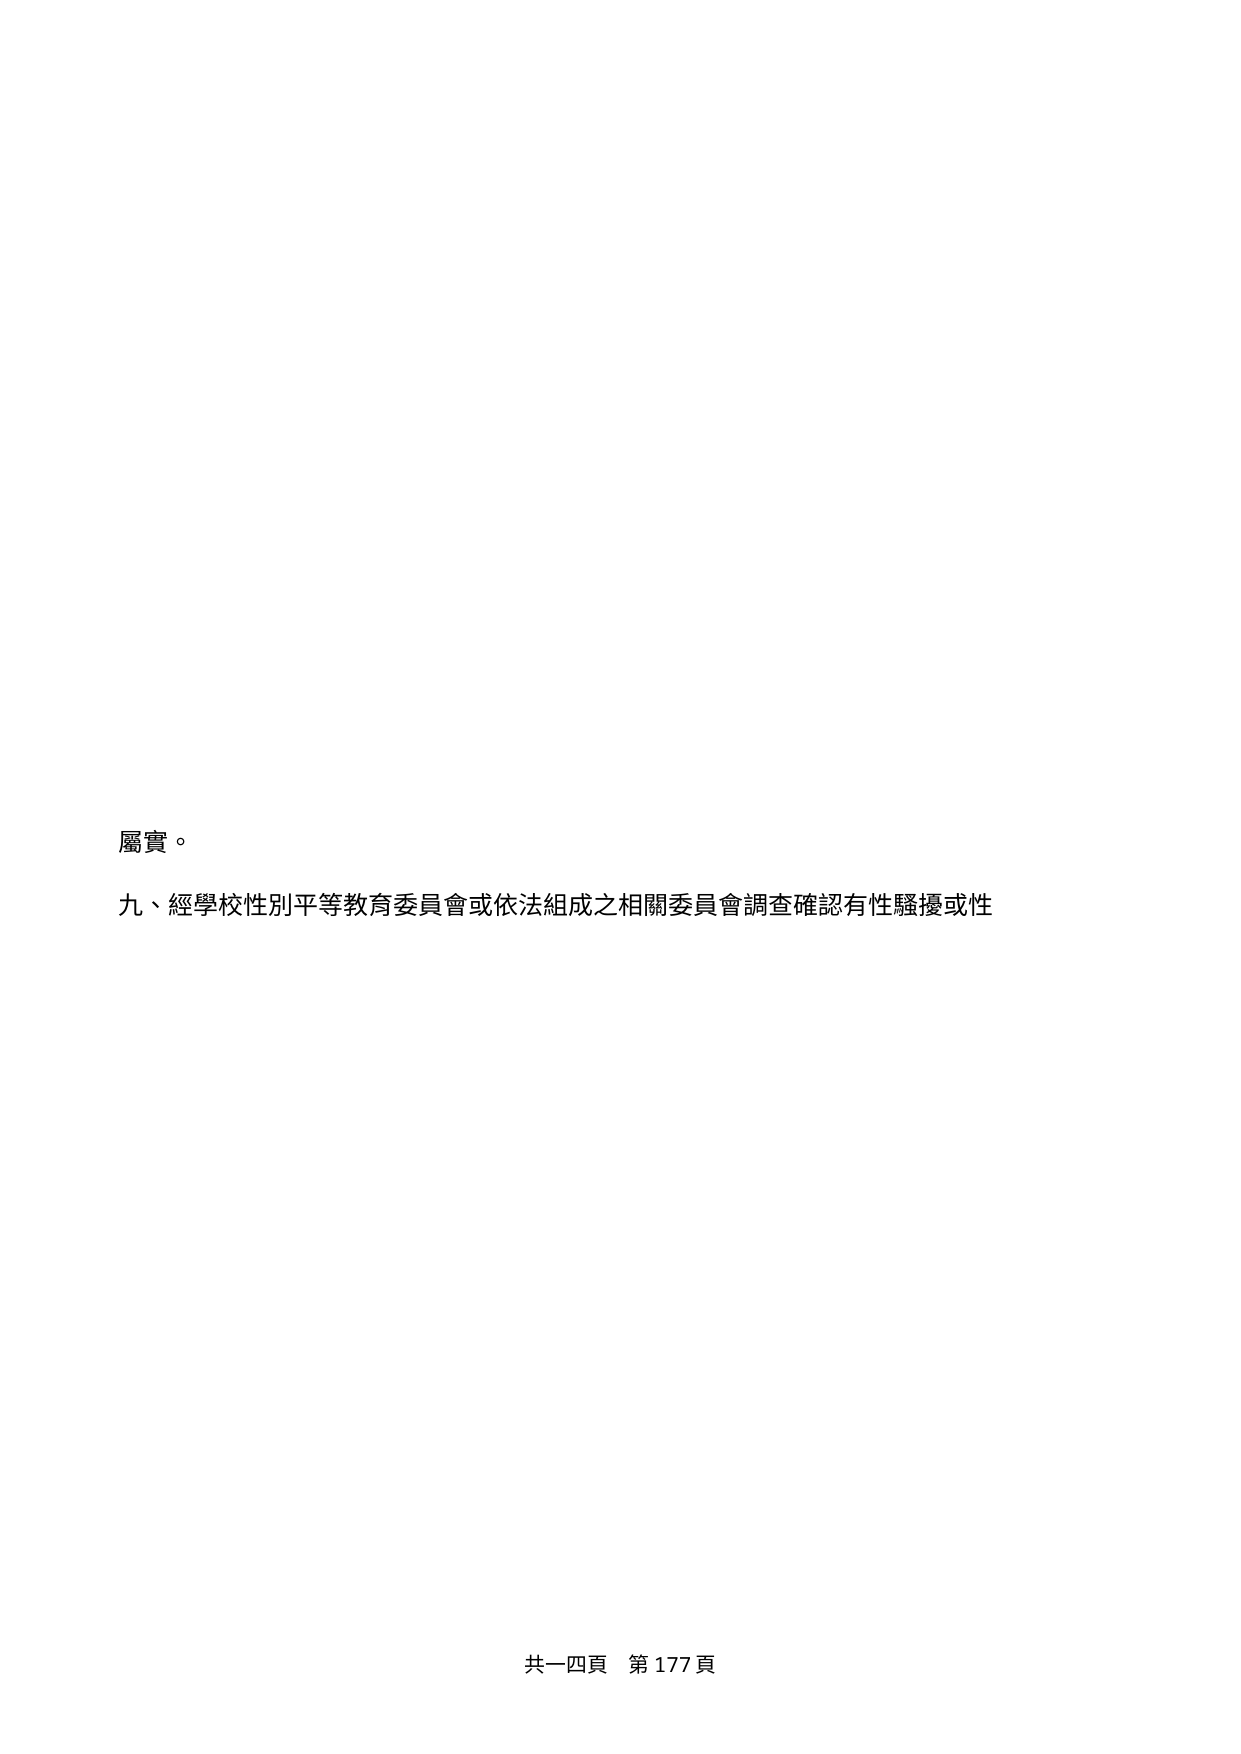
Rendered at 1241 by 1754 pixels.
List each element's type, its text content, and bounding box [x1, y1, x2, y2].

text 屬實。 [118, 799, 1122, 862]
text 九、經學校性別平等教育委員會或依法組成之相關委員會調查確認有性騷擾或性 [118, 862, 1122, 924]
